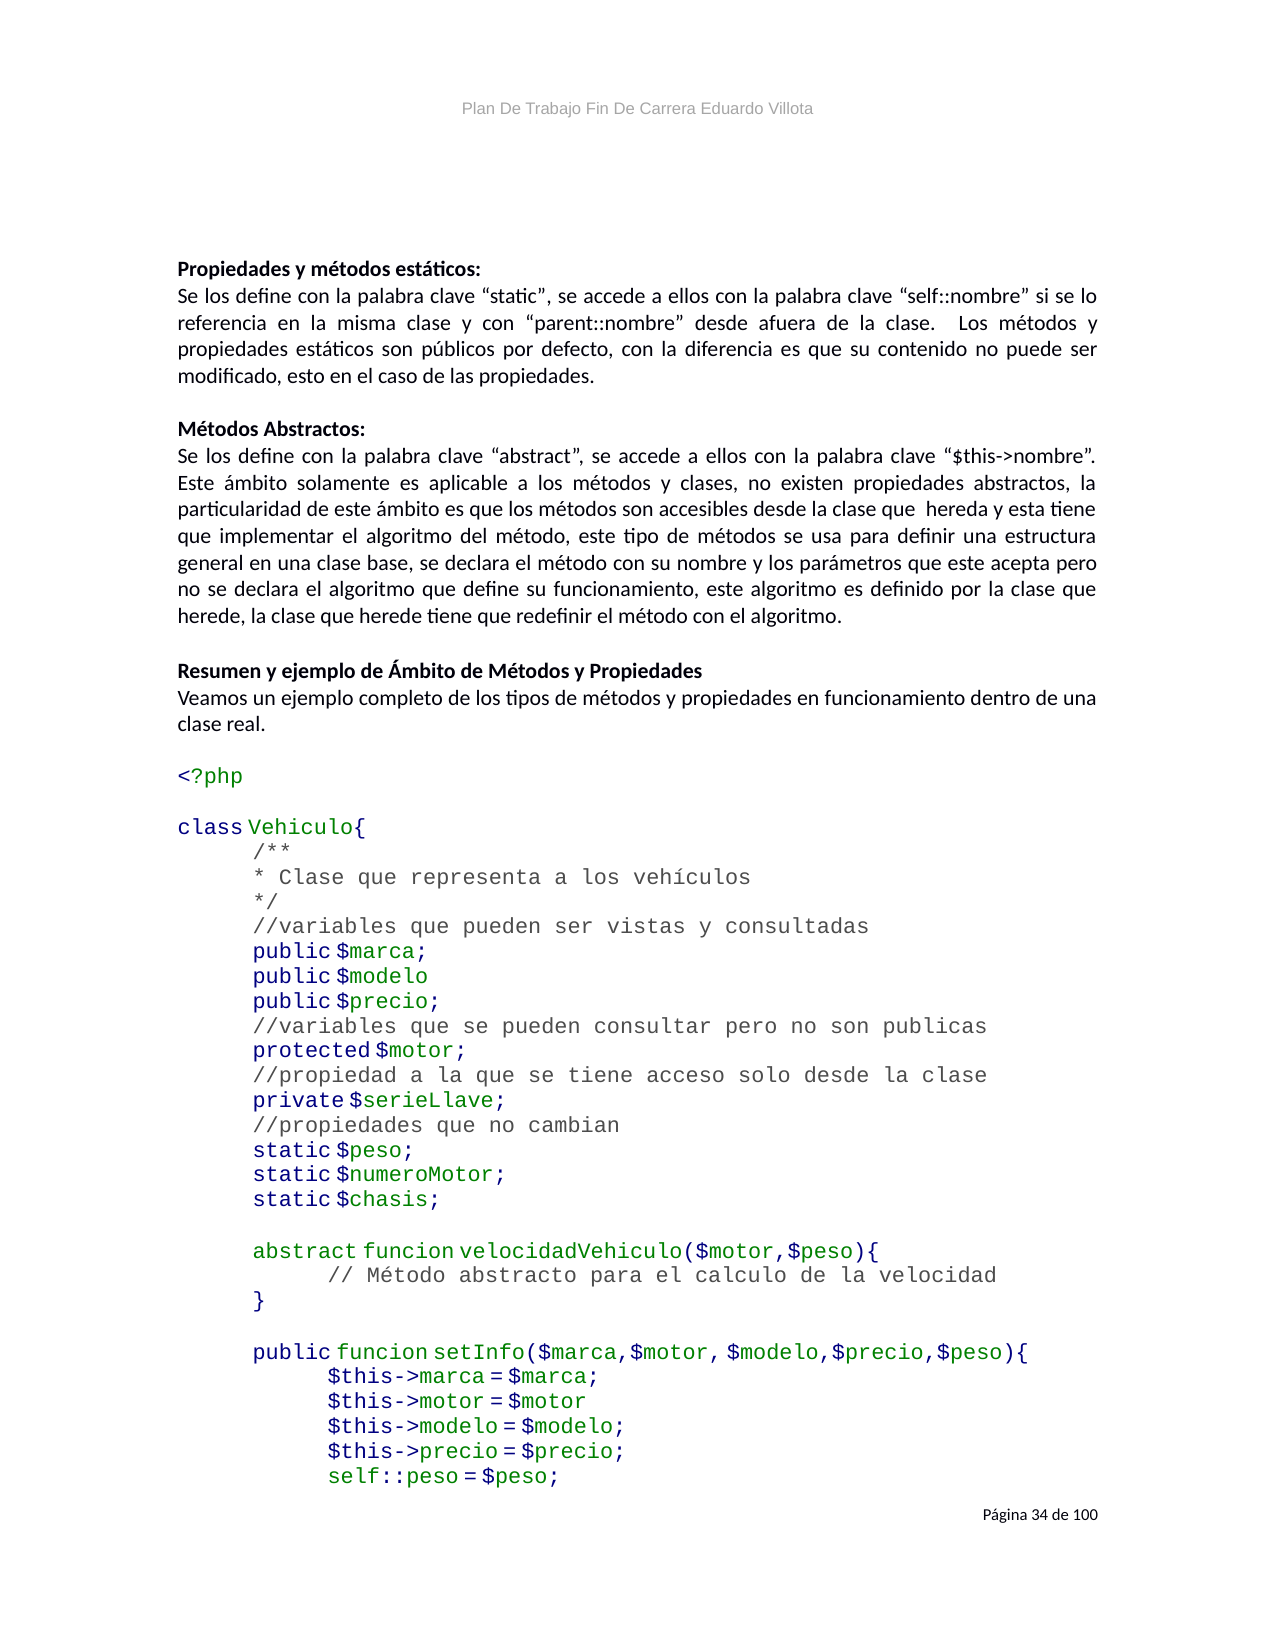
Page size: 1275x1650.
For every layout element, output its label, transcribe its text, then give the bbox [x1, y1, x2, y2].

text abstract funcion velocidadVehiculo($motor,$peso){ [177, 1240, 1098, 1264]
text * Clase que representa a los vehículos [177, 866, 1098, 891]
text Propiedades y métodos estáticos: [177, 256, 1098, 282]
text //variables que se pueden consultar pero no son publicas [177, 1015, 1098, 1039]
text $this->motor = $motor [177, 1390, 1098, 1415]
text /** [177, 841, 1098, 866]
text Resumen y ejemplo de Ámbito de Métodos y Propiedades [177, 657, 1098, 684]
text static $numeroMotor; [177, 1163, 1098, 1188]
text */ [177, 891, 1098, 916]
text $this->precio = $precio; [177, 1440, 1098, 1465]
text //variables que pueden ser vistas y consultadas [177, 916, 1098, 940]
text public funcion setInfo($marca,$motor, $modelo,$precio,$peso){ [177, 1341, 1098, 1366]
text $this->marca = $marca; [177, 1366, 1098, 1390]
text static $peso; [177, 1139, 1098, 1163]
text Veamos un ejemplo completo de los tipos de métodos y propiedades en funcionamiento dentro de una clase real. [177, 684, 1098, 737]
text Se los define con la palabra clave “static”, se accede a ellos con la palabra clave “self::nombre” si se lo referencia en la misma clase y con “parent::nombre” desde afuera de la clase. Los métodos y propiedades estáticos son públicos por defecto, con la diferencia es que su contenido no puede ser modificado, esto en el caso de las propiedades. [177, 282, 1098, 389]
text } [177, 1289, 1098, 1314]
text public $modelo [177, 965, 1098, 990]
text //propiedades que no cambian [177, 1114, 1098, 1139]
text private $serieLlave; [177, 1089, 1098, 1114]
text class Vehiculo{ [177, 816, 1098, 841]
text Métodos Abstractos: [177, 416, 1098, 442]
text <?php [177, 765, 1098, 790]
text self::peso = $peso; [177, 1465, 1098, 1489]
text public $precio; [177, 990, 1098, 1015]
text // Método abstracto para el calculo de la velocidad [177, 1264, 1098, 1289]
text static $chasis; [177, 1188, 1098, 1213]
text //propiedad a la que se tiene acceso solo desde la clase [177, 1064, 1098, 1089]
text public $marca; [177, 940, 1098, 965]
text protected $motor; [177, 1039, 1098, 1064]
text Se los define con la palabra clave “abstract”, se accede a ellos con la palabra clave “$this->nombre”. Este ámbito solamente es aplicable a los métodos y clases, no existen propiedades abstractos, la particularidad de este ámbito es que los métodos son accesibles desde la clase que hereda y esta tiene que implementar el algoritmo del método, este tipo de métodos se usa para definir una estructura general en una clase base, se declara el método con su nombre y los parámetros que este acepta pero no se declara el algoritmo que define su funcionamiento, este algoritmo es definido por la clase que herede, la clase que herede tiene que redefinir el método con el algoritmo. [177, 442, 1098, 629]
text $this->modelo = $modelo; [177, 1415, 1098, 1440]
